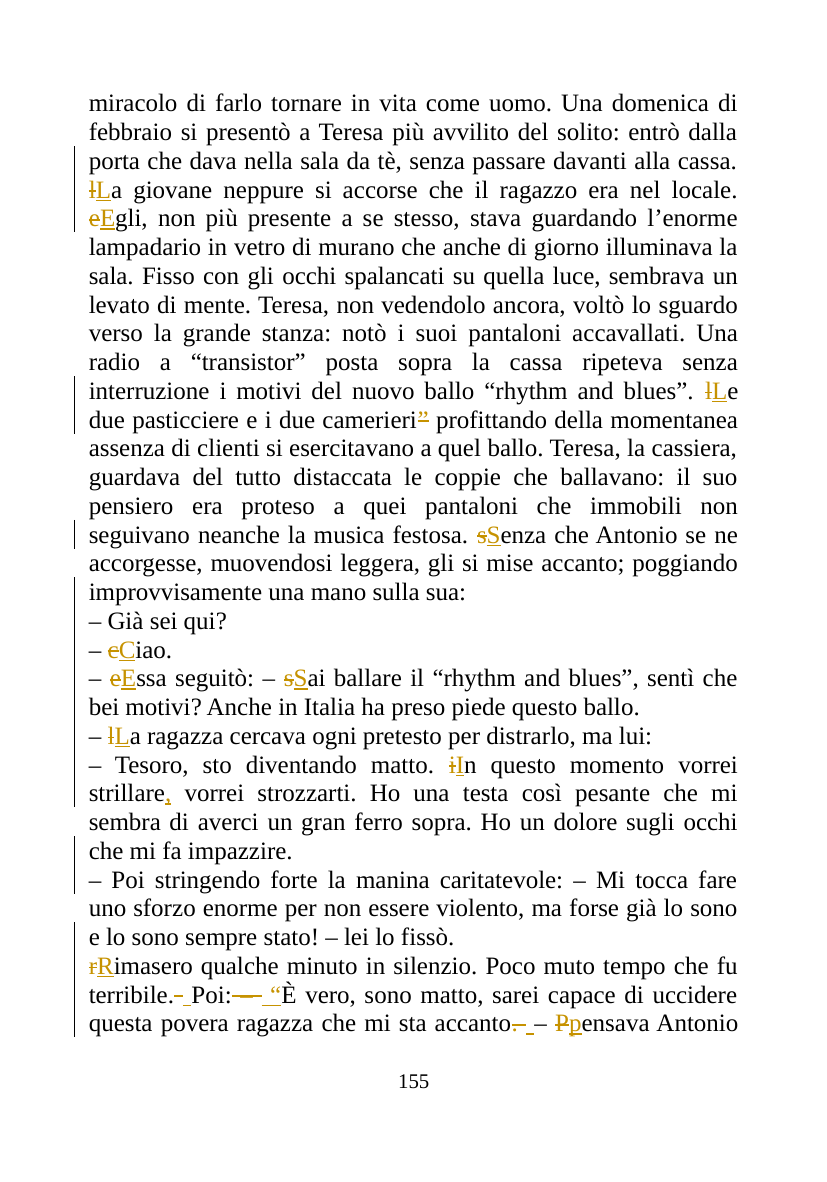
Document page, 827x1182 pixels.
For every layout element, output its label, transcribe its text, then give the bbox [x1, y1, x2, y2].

list Rimasero qualche minuto in silenzio. Poco muto tempo che fu terribile. Poi: “È vero, sono matto, sarei capace di uccidere questa povera ragazza che mi sta accanto – pensava Antonio [88, 951, 738, 1037]
list – La ragazza cercava ogni pretesto per distrarlo, ma lui: [88, 721, 738, 750]
list miracolo di farlo tornare in vita come uomo. Una domenica di febbraio si presentò a Teresa più avvilito del solito: entrò dalla porta che dava nella sala da tè, senza passare davanti alla cassa. La giovane neppure si accorse che il ragazzo era nel locale. Egli, non più presente a se stesso, stava guardando l’enorme lampadario in vetro di murano che anche di giorno illuminava la sala. Fisso con gli occhi spalancati su quella luce, sembrava un levato di mente. Teresa, non vedendolo ancora, voltò lo sguardo verso la grande stanza: notò i suoi pantaloni accavallati. Una radio a “transistor” posta sopra la cassa ripeteva senza interruzione i motivi del nuovo ballo “rhythm and blues”. Le due pasticciere e i due camerieri profittando della momentanea assenza di clienti si esercitavano a quel ballo. Teresa, la cassiera, guardava del tutto distaccata le coppie che ballavano: il suo pensiero era proteso a quei pantaloni che immobili non seguivano neanche la musica festosa. Senza che Antonio se ne accorgesse, muovendosi leggera, gli si mise accanto; poggiando improvvisamente una mano sulla sua: [88, 88, 738, 606]
list – Già sei qui? [88, 606, 738, 635]
list – Tesoro, sto diventando matto. In questo momento vorrei strillare, vorrei strozzarti. Ho una testa così pesante che mi sembra di averci un gran ferro sopra. Ho un dolore sugli occhi che mi fa impazzire. [88, 750, 738, 865]
list – Ciao. [88, 635, 738, 663]
list – Poi stringendo forte la manina caritatevole: – Mi tocca fare uno sforzo enorme per non essere violento, ma forse già lo sono e lo sono sempre stato! – lei lo fissò. [88, 865, 738, 951]
list – Essa seguitò: – Sai ballare il “rhythm and blues”, sentì che bei motivi? Anche in Italia ha preso piede questo ballo. [88, 663, 738, 721]
